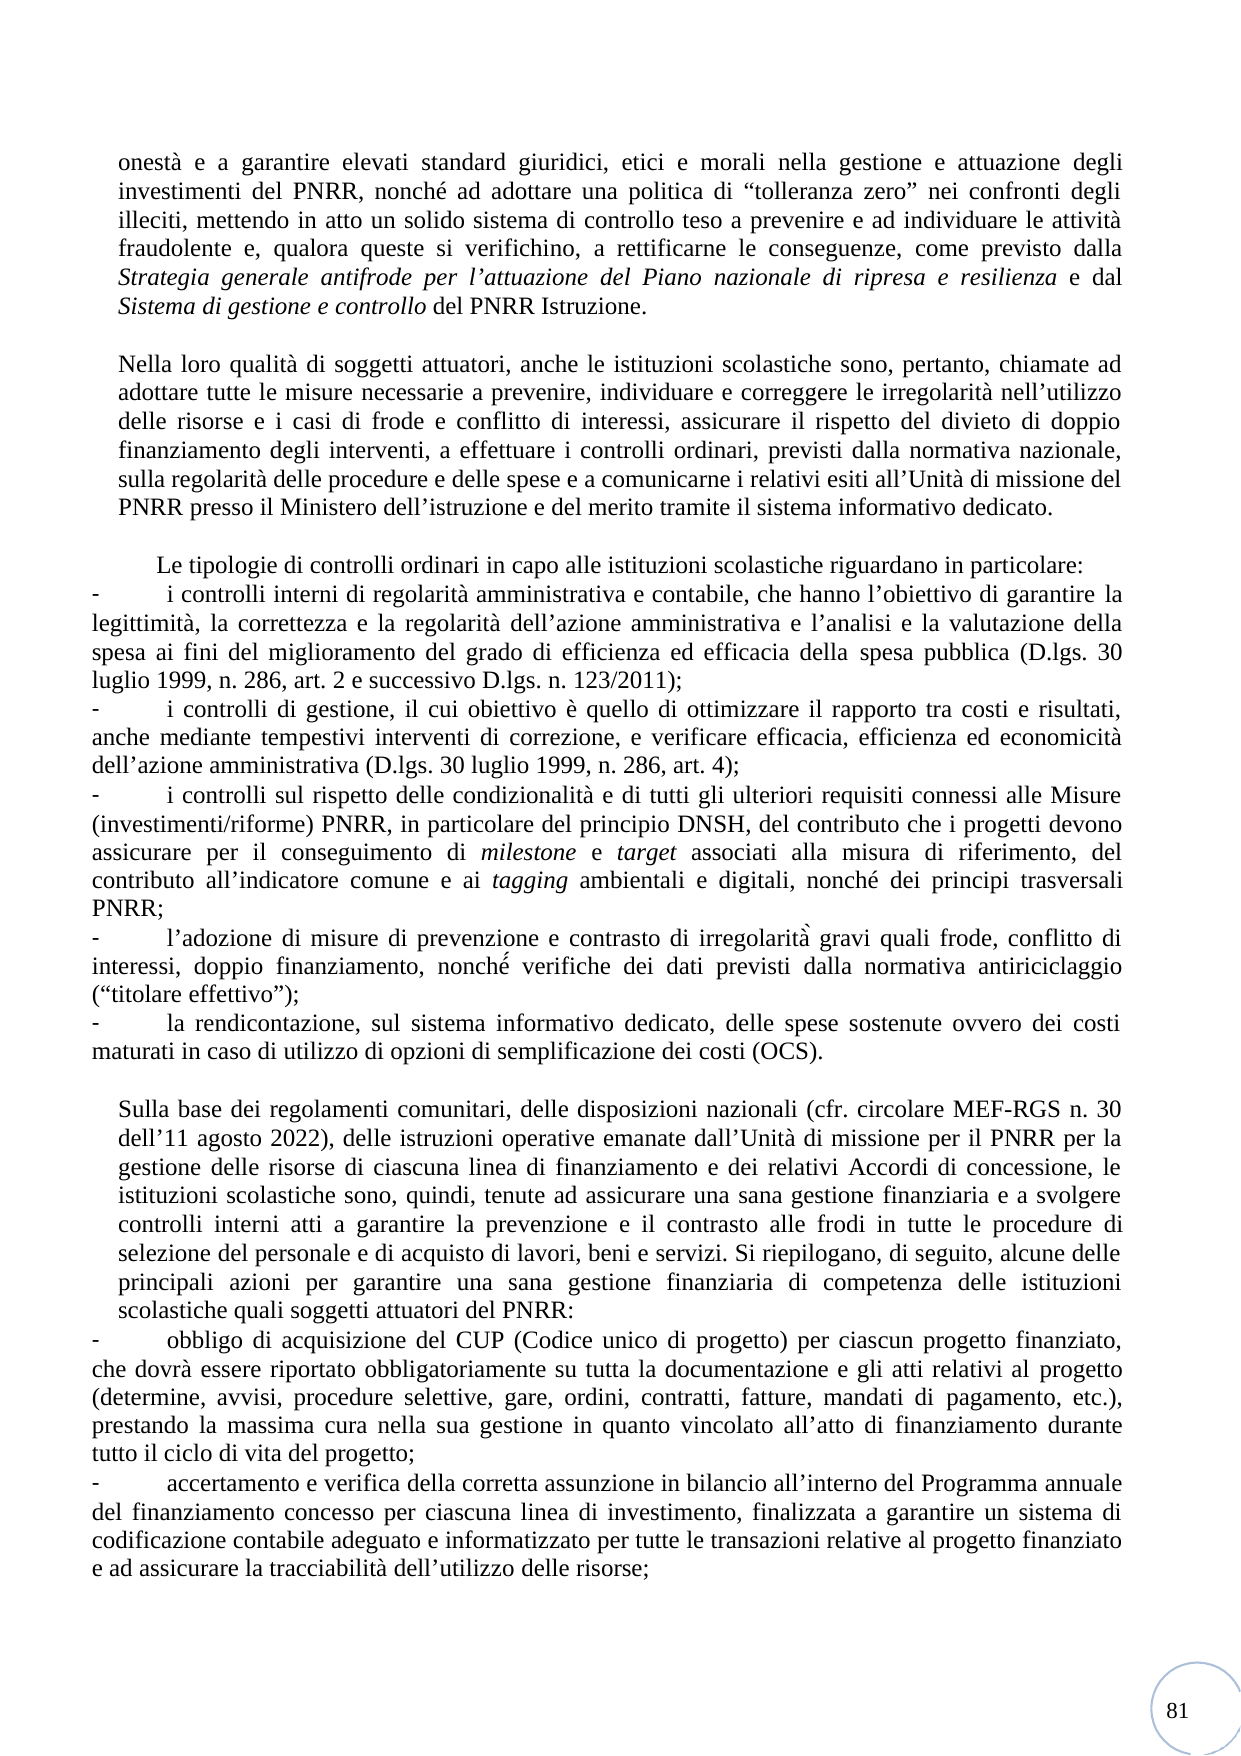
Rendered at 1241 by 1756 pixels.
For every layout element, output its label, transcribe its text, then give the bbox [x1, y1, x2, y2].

list i controlli interni di regolarità amministrativa e contabile, che hanno l’obiettivo di garantire la legittimità, la correttezza e la regolarità dell’azione amministrativa e l’analisi e la valutazione della spesa ai fini del miglioramento del grado di efficienza ed efficacia della spesa pubblica (D.lgs. 30 luglio 1999, n. 286, art. 2 e successivo D.lgs. n. 123/2011); [92, 579, 1123, 693]
text Nella loro qualità di soggetti attuatori, anche le istituzioni scolastiche sono, pertanto, chiamate ad adottare tutte le misure necessarie a prevenire, individuare e correggere le irregolarità nell’utilizzo delle risorse e i casi di frode e conflitto di interessi, assicurare il rispetto del divieto di doppio finanziamento degli interventi, a effettuare i controlli ordinari, previsti dalla normativa nazionale, sulla regolarità delle procedure e delle spese e a comunicarne i relativi esiti all’Unità di missione del PNRR presso il Ministero dell’istruzione e del merito tramite il sistema informativo dedicato. [118, 349, 1122, 521]
text Le tipologie di controlli ordinari in capo alle istituzioni scolastiche riguardano in particolare: [156, 550, 1147, 579]
list l’adozione di misure di prevenzione e contrasto di irregolarità̀ gravi quali frode, conflitto di interessi, doppio finanziamento, nonché́ verifiche dei dati previsti dalla normativa antiriciclaggio (“titolare effettivo”); [92, 923, 1123, 1008]
list accertamento e verifica della corretta assunzione in bilancio all’interno del Programma annuale del finanziamento concesso per ciascuna linea di investimento, finalizzata a garantire un sistema di codificazione contabile adeguato e informatizzato per tutte le transazioni relative al progetto finanziato e ad assicurare la tracciabilità dell’utilizzo delle risorse; [92, 1467, 1122, 1582]
list la rendicontazione, sul sistema informativo dedicato, delle spese sostenute ovvero dei costi maturati in caso di utilizzo di opzioni di semplificazione dei costi (OCS). [92, 1009, 1122, 1065]
text onestà e a garantire elevati standard giuridici, etici e morali nella gestione e attuazione degli investimenti del PNRR, nonché ad adottare una politica di “tolleranza zero” nei confronti degli illeciti, mettendo in atto un solido sistema di controllo teso a prevenire e ad individuare le attività fraudolente e, qualora queste si verifichino, a rettificarne le conseguenze, come previsto dalla Strategia generale antifrode per l’attuazione del Piano nazionale di ripresa e resilienza e dal Sistema di gestione e controllo del PNRR Istruzione. [118, 147, 1123, 320]
list i controlli di gestione, il cui obiettivo è quello di ottimizzare il rapporto tra costi e risultati, anche mediante tempestivi interventi di correzione, e verificare efficacia, efficienza ed economicità dell’azione amministrativa (D.lgs. 30 luglio 1999, n. 286, art. 4); [92, 694, 1122, 779]
list i controlli sul rispetto delle condizionalità e di tutti gli ulteriori requisiti connessi alle Misure (investimenti/riforme) PNRR, in particolare del principio DNSH, del contributo che i progetti devono assicurare per il conseguimento di milestone e target associati alla misura di riferimento, del contributo all’indicatore comune e ai tagging ambientali e digitali, nonché dei principi trasversali PNRR; [92, 779, 1123, 922]
text Sulla base dei regolamenti comunitari, delle disposizioni nazionali (cfr. circolare MEF-RGS n. 30 dell’11 agosto 2022), delle istruzioni operative emanate dall’Unità di missione per il PNRR per la gestione delle risorse di ciascuna linea di finanziamento e dei relativi Accordi di concessione, le istituzioni scolastiche sono, quindi, tenute ad assicurare una sana gestione finanziaria e a svolgere controlli interni atti a garantire la prevenzione e il contrasto alle frodi in tutte le procedure di selezione del personale e di acquisto di lavori, beni e servizi. Si riepilogano, di seguito, alcune delle principali azioni per garantire una sana gestione finanziaria di competenza delle istituzioni scolastiche quali soggetti attuatori del PNRR: [118, 1094, 1123, 1324]
list obbligo di acquisizione del CUP (Codice unico di progetto) per ciascun progetto finanziato, che dovrà essere riportato obbligatoriamente su tutta la documentazione e gli atti relativi al progetto (determine, avvisi, procedure selettive, gare, ordini, contratti, fatture, mandati di pagamento, etc.), prestando la massima cura nella sua gestione in quanto vincolato all’atto di finanziamento durante tutto il ciclo di vita del progetto; [92, 1324, 1123, 1467]
